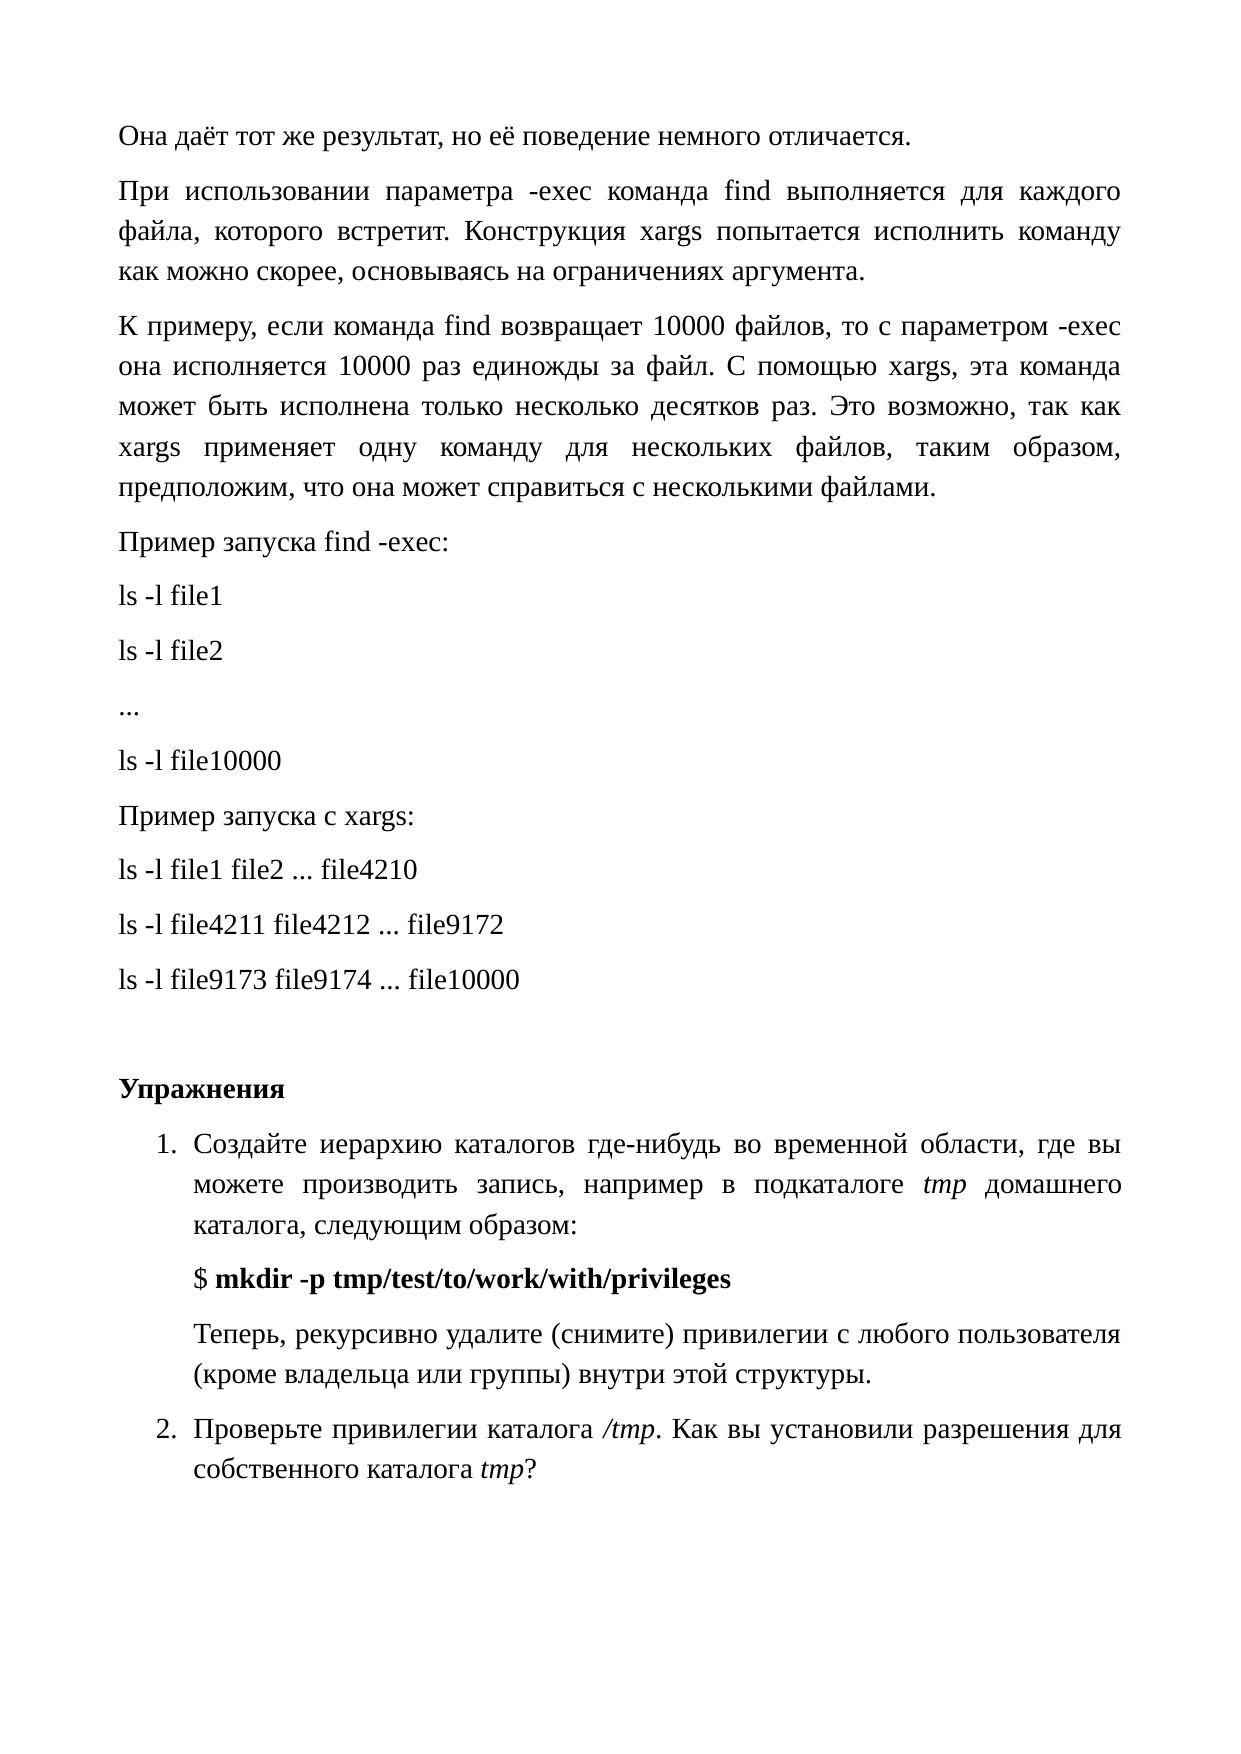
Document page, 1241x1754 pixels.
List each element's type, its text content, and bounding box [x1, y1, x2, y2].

text ls -l file2 [118, 633, 1122, 667]
list Теперь, рекурсивно удалите (снимите) привилегии с любого пользователя (кроме владельца или группы) внутри этой структуры. [156, 1316, 1122, 1390]
text Она даёт тот же результат, но её поведение немного отличается. [118, 118, 1122, 152]
text Пример запуска find -exec: [118, 524, 1122, 557]
list Проверьте привилегии каталога /tmp. Как вы установили разрешения для собственного каталога tmp? [156, 1411, 1122, 1485]
text ls -l file9173 file9174 ... file10000 [118, 962, 1122, 996]
text ls -l file10000 [118, 743, 1122, 776]
text Упражнения [118, 1072, 1122, 1105]
text ls -l file1 [118, 578, 1122, 612]
list Создайте иерархию каталогов где-нибудь во временной области, где вы можете производить запись, например в подкаталоге tmp домашнего каталога, следующим образом: [156, 1126, 1122, 1240]
text ... [118, 688, 1122, 722]
text ls -l file1 file2 ... file4210 [118, 852, 1122, 886]
list $ mkdir -p tmp/test/to/work/with/privileges [156, 1262, 1122, 1295]
text ls -l file4211 file4212 ... file9172 [118, 907, 1122, 941]
text К примеру, если команда find возвращает 10000 файлов, то с параметром -exec она исполняется 10000 раз единожды за файл. С помощью xargs, эта команда может быть исполнена только несколько десятков раз. Это возможно, так как xargs применяет одну команду для нескольких файлов, таким образом, предположим, что она может справиться с несколькими файлами. [118, 308, 1122, 502]
text Пример запуска с xargs: [118, 798, 1122, 831]
text При использовании параметра -exec команда find выполняется для каждого файла, которого встретит. Конструкция xargs попытается исполнить команду как можно скорее, основываясь на ограничениях аргумента. [118, 173, 1122, 287]
